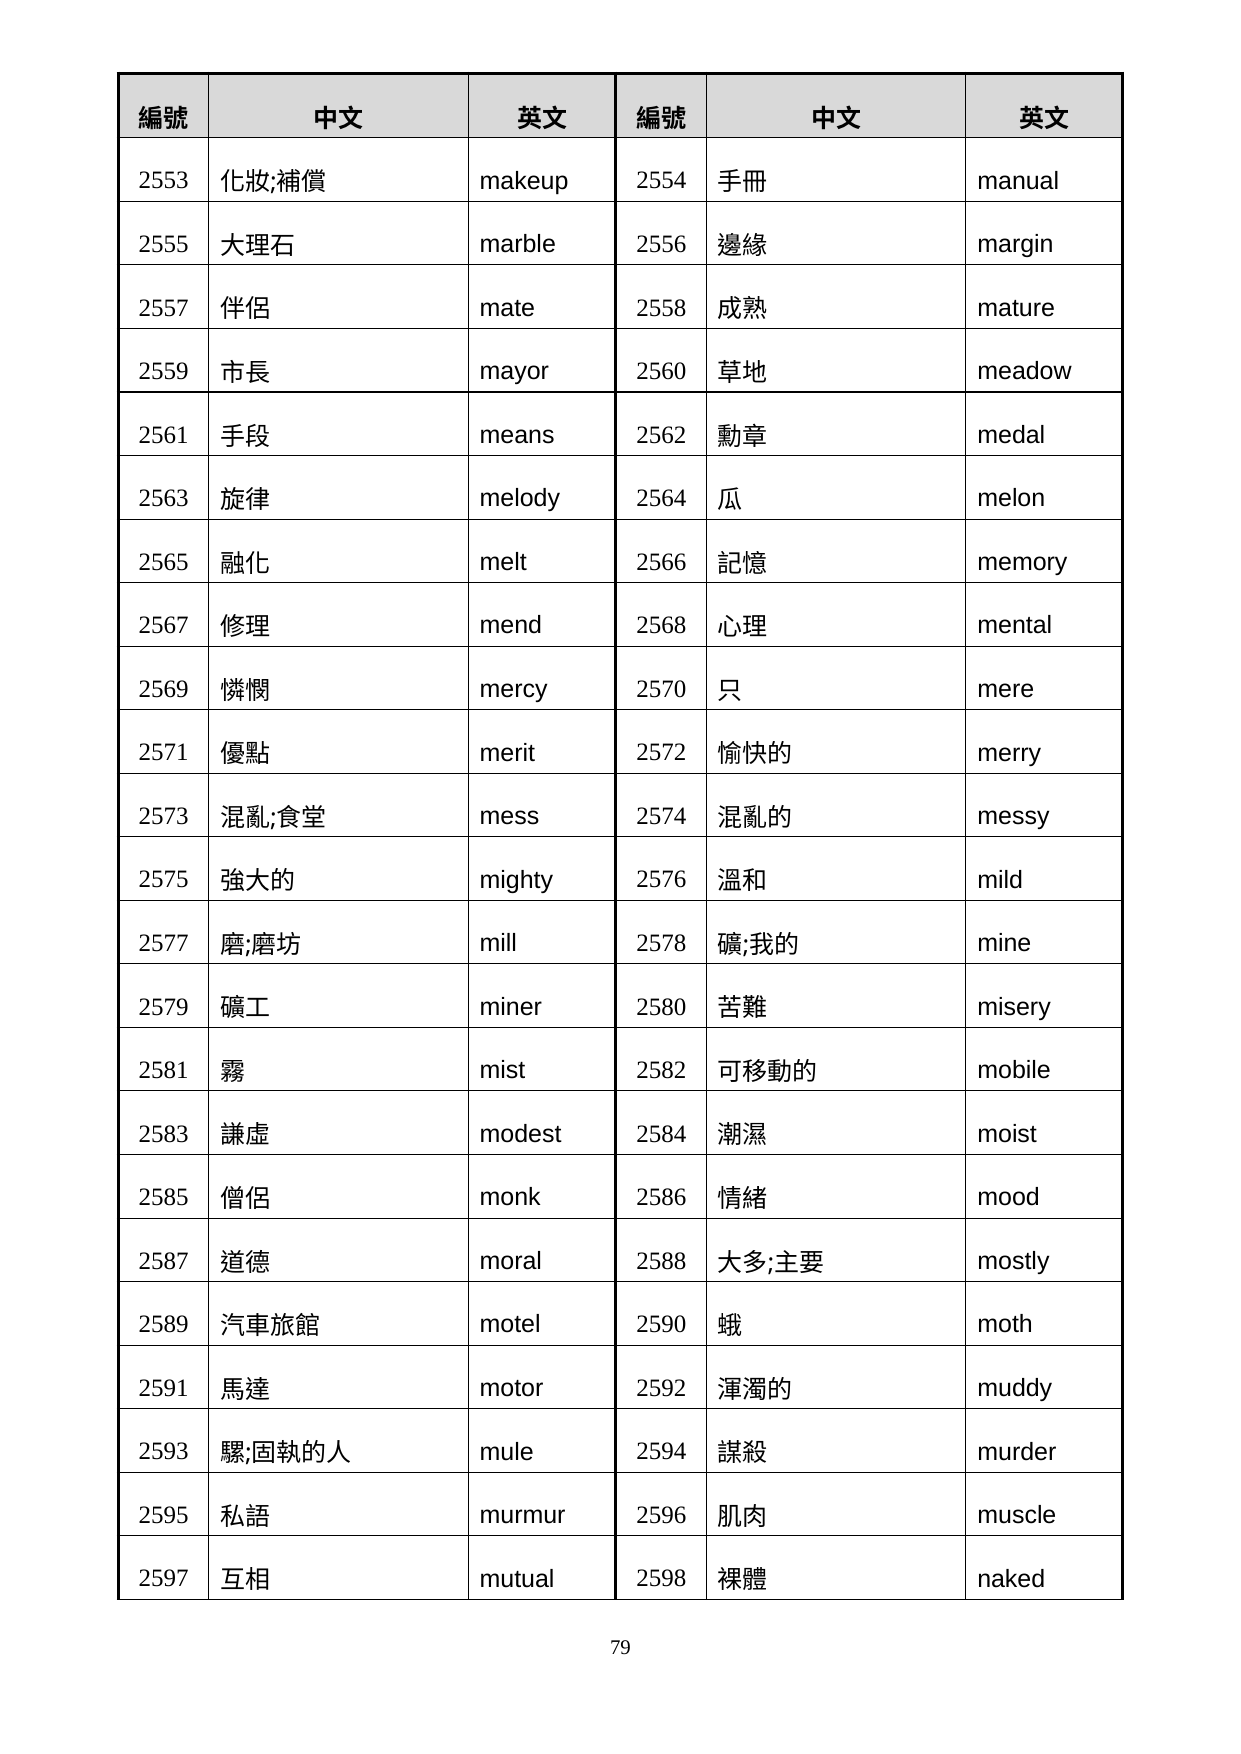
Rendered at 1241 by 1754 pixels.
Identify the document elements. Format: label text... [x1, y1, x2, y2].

table_cell naked [966, 1536, 1121, 1599]
table_cell 2591 [120, 1346, 208, 1408]
table_cell 記憶 [707, 520, 965, 582]
table_cell 2598 [617, 1536, 706, 1599]
table_cell 蛾 [707, 1282, 965, 1344]
table_cell 勳章 [707, 393, 965, 455]
table_cell messy [966, 774, 1121, 836]
table_cell 2597 [120, 1536, 208, 1599]
table_cell mature [966, 265, 1121, 328]
table_cell 瓜 [707, 456, 965, 518]
table_cell 2573 [120, 774, 208, 836]
table_cell 邊緣 [707, 202, 965, 264]
table_cell 溫和 [707, 837, 965, 900]
table_cell 私語 [209, 1473, 468, 1535]
table_cell 僧侶 [209, 1155, 468, 1217]
table_cell 道德 [209, 1219, 468, 1281]
table_cell mercy [469, 647, 614, 709]
table_cell 2569 [120, 647, 208, 709]
table_cell 2580 [617, 964, 706, 1027]
table_cell 互相 [209, 1536, 468, 1599]
table_cell 融化 [209, 520, 468, 582]
table_cell 2575 [120, 837, 208, 900]
table_cell 2557 [120, 265, 208, 328]
table_cell medal [966, 393, 1121, 455]
table_cell 2579 [120, 964, 208, 1027]
table_cell margin [966, 202, 1121, 264]
table_cell 愉快的 [707, 710, 965, 773]
table_cell 大理石 [209, 202, 468, 264]
table_cell 磨;磨坊 [209, 901, 468, 963]
table_cell 謙虛 [209, 1091, 468, 1154]
table_cell 2553 [120, 138, 208, 201]
table_cell 汽車旅館 [209, 1282, 468, 1344]
table_cell muddy [966, 1346, 1121, 1408]
table_cell moist [966, 1091, 1121, 1154]
table_cell 2559 [120, 329, 208, 391]
table_header 中文 [209, 75, 468, 137]
table_cell 混亂的 [707, 774, 965, 836]
table_cell 2582 [617, 1028, 706, 1090]
table_cell 2558 [617, 265, 706, 328]
table_cell 2590 [617, 1282, 706, 1344]
table_cell moral [469, 1219, 614, 1281]
table_cell 霧 [209, 1028, 468, 1090]
table_cell moth [966, 1282, 1121, 1344]
table_cell 2564 [617, 456, 706, 518]
table_cell 混亂;食堂 [209, 774, 468, 836]
table_cell melon [966, 456, 1121, 518]
table_cell 2596 [617, 1473, 706, 1535]
table_cell 2554 [617, 138, 706, 201]
table_cell mood [966, 1155, 1121, 1217]
table_cell mild [966, 837, 1121, 900]
table_header 英文 [469, 75, 614, 137]
table_cell 2583 [120, 1091, 208, 1154]
table_cell 伴侶 [209, 265, 468, 328]
table_cell 草地 [707, 329, 965, 391]
table_cell 2572 [617, 710, 706, 773]
table_cell mere [966, 647, 1121, 709]
table_cell motel [469, 1282, 614, 1344]
table_cell 手段 [209, 393, 468, 455]
table_cell meadow [966, 329, 1121, 391]
table_header 英文 [966, 75, 1121, 137]
table_cell 2562 [617, 393, 706, 455]
table_cell mental [966, 583, 1121, 646]
table_cell means [469, 393, 614, 455]
table_cell mill [469, 901, 614, 963]
table_cell 2578 [617, 901, 706, 963]
table_cell 肌肉 [707, 1473, 965, 1535]
table_cell 2594 [617, 1409, 706, 1472]
table_cell 2585 [120, 1155, 208, 1217]
table_cell marble [469, 202, 614, 264]
table_cell 2568 [617, 583, 706, 646]
table_cell mobile [966, 1028, 1121, 1090]
table_cell mine [966, 901, 1121, 963]
table_cell 礦工 [209, 964, 468, 1027]
table_cell 2561 [120, 393, 208, 455]
table_cell mostly [966, 1219, 1121, 1281]
table_cell mate [469, 265, 614, 328]
table_cell mule [469, 1409, 614, 1472]
table_cell 2576 [617, 837, 706, 900]
table_cell 裸體 [707, 1536, 965, 1599]
table_cell 化妝;補償 [209, 138, 468, 201]
table_cell 2565 [120, 520, 208, 582]
table_cell manual [966, 138, 1121, 201]
table_cell mutual [469, 1536, 614, 1599]
table_cell 2574 [617, 774, 706, 836]
table_cell 潮濕 [707, 1091, 965, 1154]
table_cell 苦難 [707, 964, 965, 1027]
table_cell 旋律 [209, 456, 468, 518]
table_cell modest [469, 1091, 614, 1154]
table_cell misery [966, 964, 1121, 1027]
table_cell 憐憫 [209, 647, 468, 709]
table_cell mighty [469, 837, 614, 900]
table_cell 2567 [120, 583, 208, 646]
table_cell 大多;主要 [707, 1219, 965, 1281]
table_cell merry [966, 710, 1121, 773]
table_cell melody [469, 456, 614, 518]
table_cell motor [469, 1346, 614, 1408]
table_cell 2589 [120, 1282, 208, 1344]
table_cell 2586 [617, 1155, 706, 1217]
table_cell 只 [707, 647, 965, 709]
table_cell 馬達 [209, 1346, 468, 1408]
table_cell 2577 [120, 901, 208, 963]
table_cell 優點 [209, 710, 468, 773]
table_cell 手冊 [707, 138, 965, 201]
table_cell 2571 [120, 710, 208, 773]
table_cell 礦;我的 [707, 901, 965, 963]
table_cell 2592 [617, 1346, 706, 1408]
table_cell murmur [469, 1473, 614, 1535]
table_cell 2587 [120, 1219, 208, 1281]
table_cell 謀殺 [707, 1409, 965, 1472]
table_cell mend [469, 583, 614, 646]
table_cell 騾;固執的人 [209, 1409, 468, 1472]
table_cell 2593 [120, 1409, 208, 1472]
table_cell muscle [966, 1473, 1121, 1535]
table_cell 2581 [120, 1028, 208, 1090]
table_cell 市長 [209, 329, 468, 391]
table_cell 2563 [120, 456, 208, 518]
table_cell memory [966, 520, 1121, 582]
table_cell 2570 [617, 647, 706, 709]
table_cell makeup [469, 138, 614, 201]
table_cell miner [469, 964, 614, 1027]
table_cell 2566 [617, 520, 706, 582]
table_cell 2555 [120, 202, 208, 264]
table_header 編號 [120, 75, 208, 137]
table_cell 情緒 [707, 1155, 965, 1217]
table_cell 2584 [617, 1091, 706, 1154]
table_cell monk [469, 1155, 614, 1217]
table_cell mess [469, 774, 614, 836]
table_cell 心理 [707, 583, 965, 646]
table_header 中文 [707, 75, 965, 137]
table_cell 2595 [120, 1473, 208, 1535]
table_cell mist [469, 1028, 614, 1090]
table_cell 可移動的 [707, 1028, 965, 1090]
table_header 編號 [617, 75, 706, 137]
table_cell murder [966, 1409, 1121, 1472]
table_cell 2556 [617, 202, 706, 264]
table_cell 成熟 [707, 265, 965, 328]
table_cell merit [469, 710, 614, 773]
table_cell mayor [469, 329, 614, 391]
table_cell 強大的 [209, 837, 468, 900]
table_cell 2560 [617, 329, 706, 391]
table_cell melt [469, 520, 614, 582]
table_cell 渾濁的 [707, 1346, 965, 1408]
table_cell 2588 [617, 1219, 706, 1281]
table_cell 修理 [209, 583, 468, 646]
